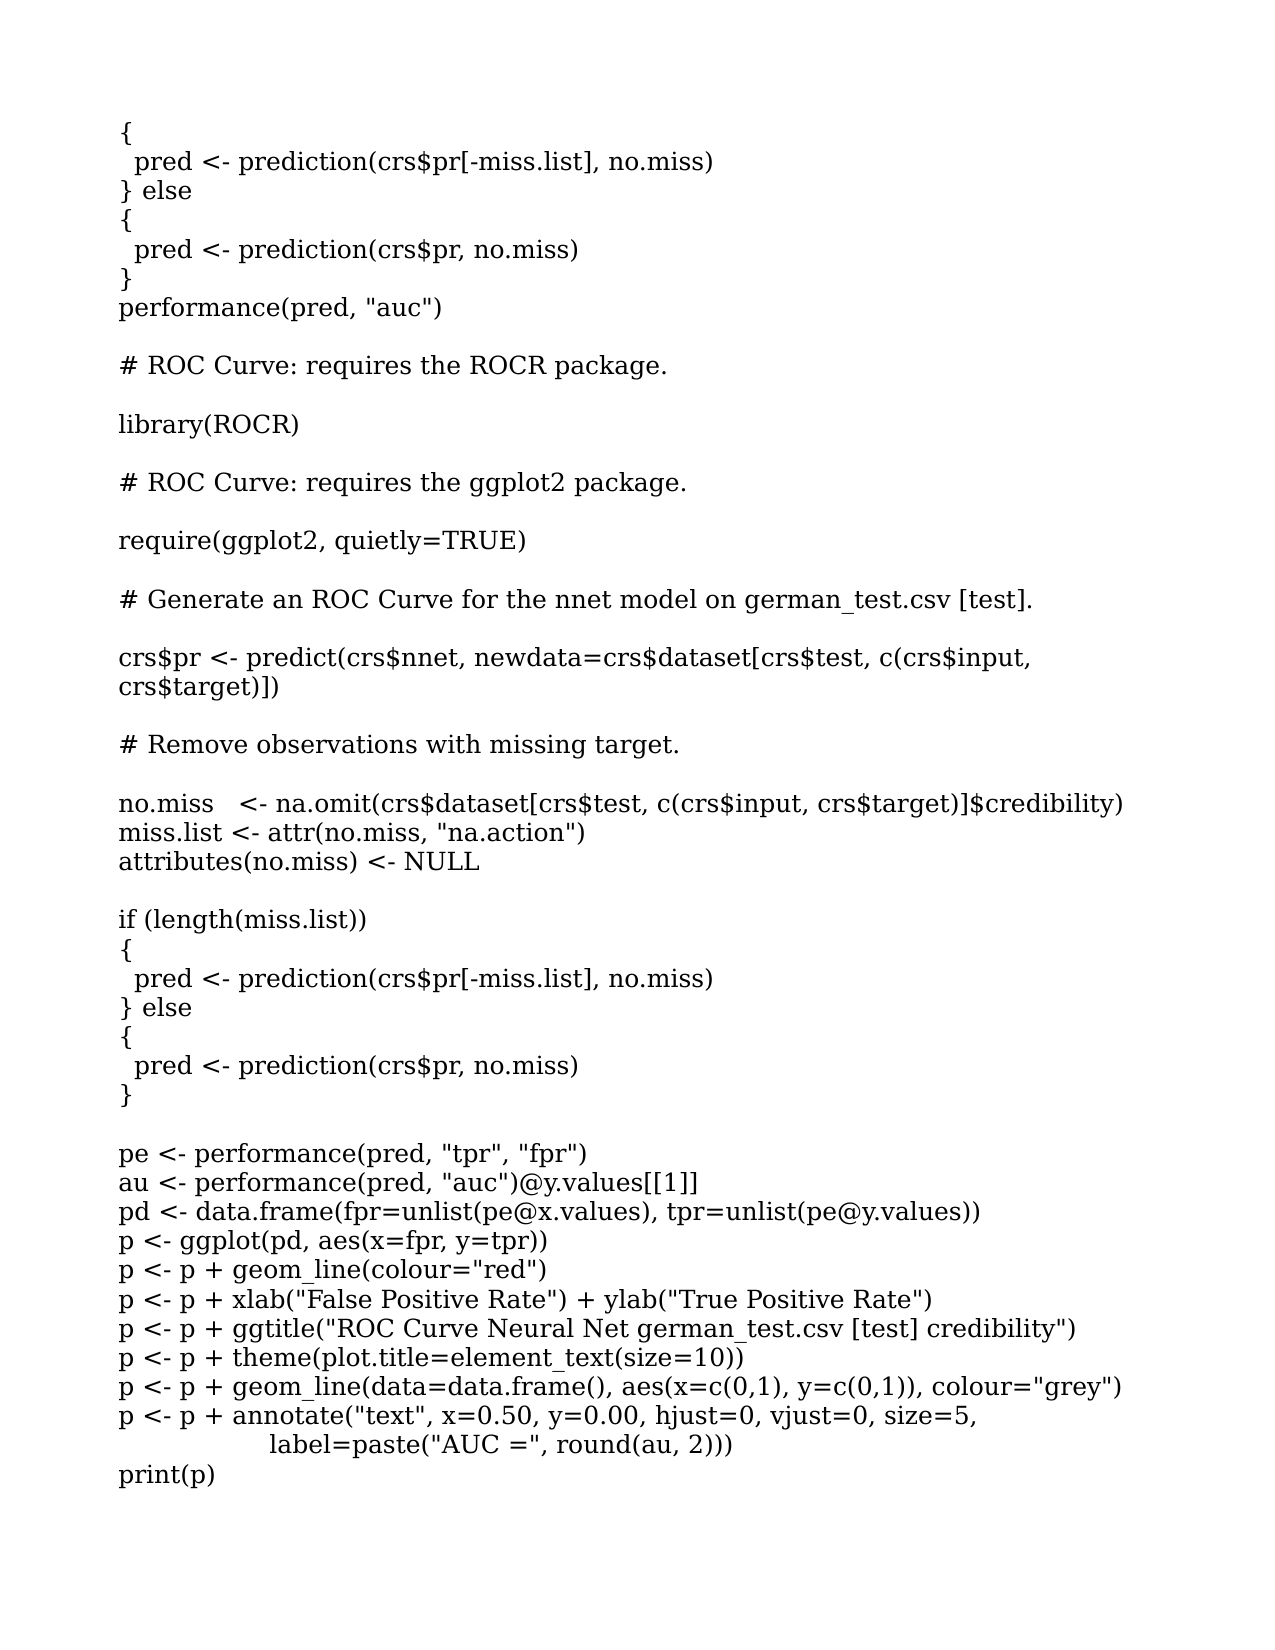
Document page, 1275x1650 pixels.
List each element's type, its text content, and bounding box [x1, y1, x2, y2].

text p <- p + geom_line(data=data.frame(), aes(x=c(0,1), y=c(0,1)), colour="grey") [118, 1372, 1157, 1401]
text { [118, 118, 1157, 147]
text pe <- performance(pred, "tpr", "fpr") [118, 1139, 1157, 1168]
text pred <- prediction(crs$pr, no.miss) [118, 235, 1157, 264]
text p <- p + annotate("text", x=0.50, y=0.00, hjust=0, vjust=0, size=5, [118, 1401, 1157, 1431]
text p <- p + geom_line(colour="red") [118, 1256, 1157, 1285]
text miss.list <- attr(no.miss, "na.action") [118, 818, 1157, 847]
text library(ROCR) [118, 410, 1157, 439]
text print(p) [118, 1460, 1157, 1489]
text { [118, 935, 1157, 964]
text # ROC Curve: requires the ROCR package. [118, 351, 1157, 381]
text # Remove observations with missing target. [118, 731, 1157, 760]
text p <- p + xlab("False Positive Rate") + ylab("True Positive Rate") [118, 1285, 1157, 1314]
text p <- p + theme(plot.title=element_text(size=10)) [118, 1343, 1157, 1372]
text crs$pr <- predict(crs$nnet, newdata=crs$dataset[crs$test, c(crs$input, crs$target)]) [118, 643, 1157, 701]
text } else [118, 176, 1157, 206]
text # Generate an ROC Curve for the nnet model on german_test.csv [test]. [118, 585, 1157, 614]
text } [118, 264, 1157, 293]
text attributes(no.miss) <- NULL [118, 847, 1157, 876]
text if (length(miss.list)) [118, 906, 1157, 935]
text pred <- prediction(crs$pr[-miss.list], no.miss) [118, 964, 1157, 993]
text { [118, 1022, 1157, 1051]
text p <- p + ggtitle("ROC Curve Neural Net german_test.csv [test] credibility") [118, 1314, 1157, 1343]
text } else [118, 993, 1157, 1022]
text performance(pred, "auc") [118, 293, 1157, 322]
text pd <- data.frame(fpr=unlist(pe@x.values), tpr=unlist(pe@y.values)) [118, 1197, 1157, 1226]
text no.miss <- na.omit(crs$dataset[crs$test, c(crs$input, crs$target)]$credibility) [118, 789, 1157, 818]
text } [118, 1081, 1157, 1110]
text # ROC Curve: requires the ggplot2 package. [118, 468, 1157, 497]
text label=paste("AUC =", round(au, 2))) [118, 1431, 1157, 1460]
text { [118, 206, 1157, 235]
text require(ggplot2, quietly=TRUE) [118, 526, 1157, 556]
text p <- ggplot(pd, aes(x=fpr, y=tpr)) [118, 1226, 1157, 1256]
text au <- performance(pred, "auc")@y.values[[1]] [118, 1168, 1157, 1197]
text pred <- prediction(crs$pr[-miss.list], no.miss) [118, 147, 1157, 176]
text pred <- prediction(crs$pr, no.miss) [118, 1051, 1157, 1081]
